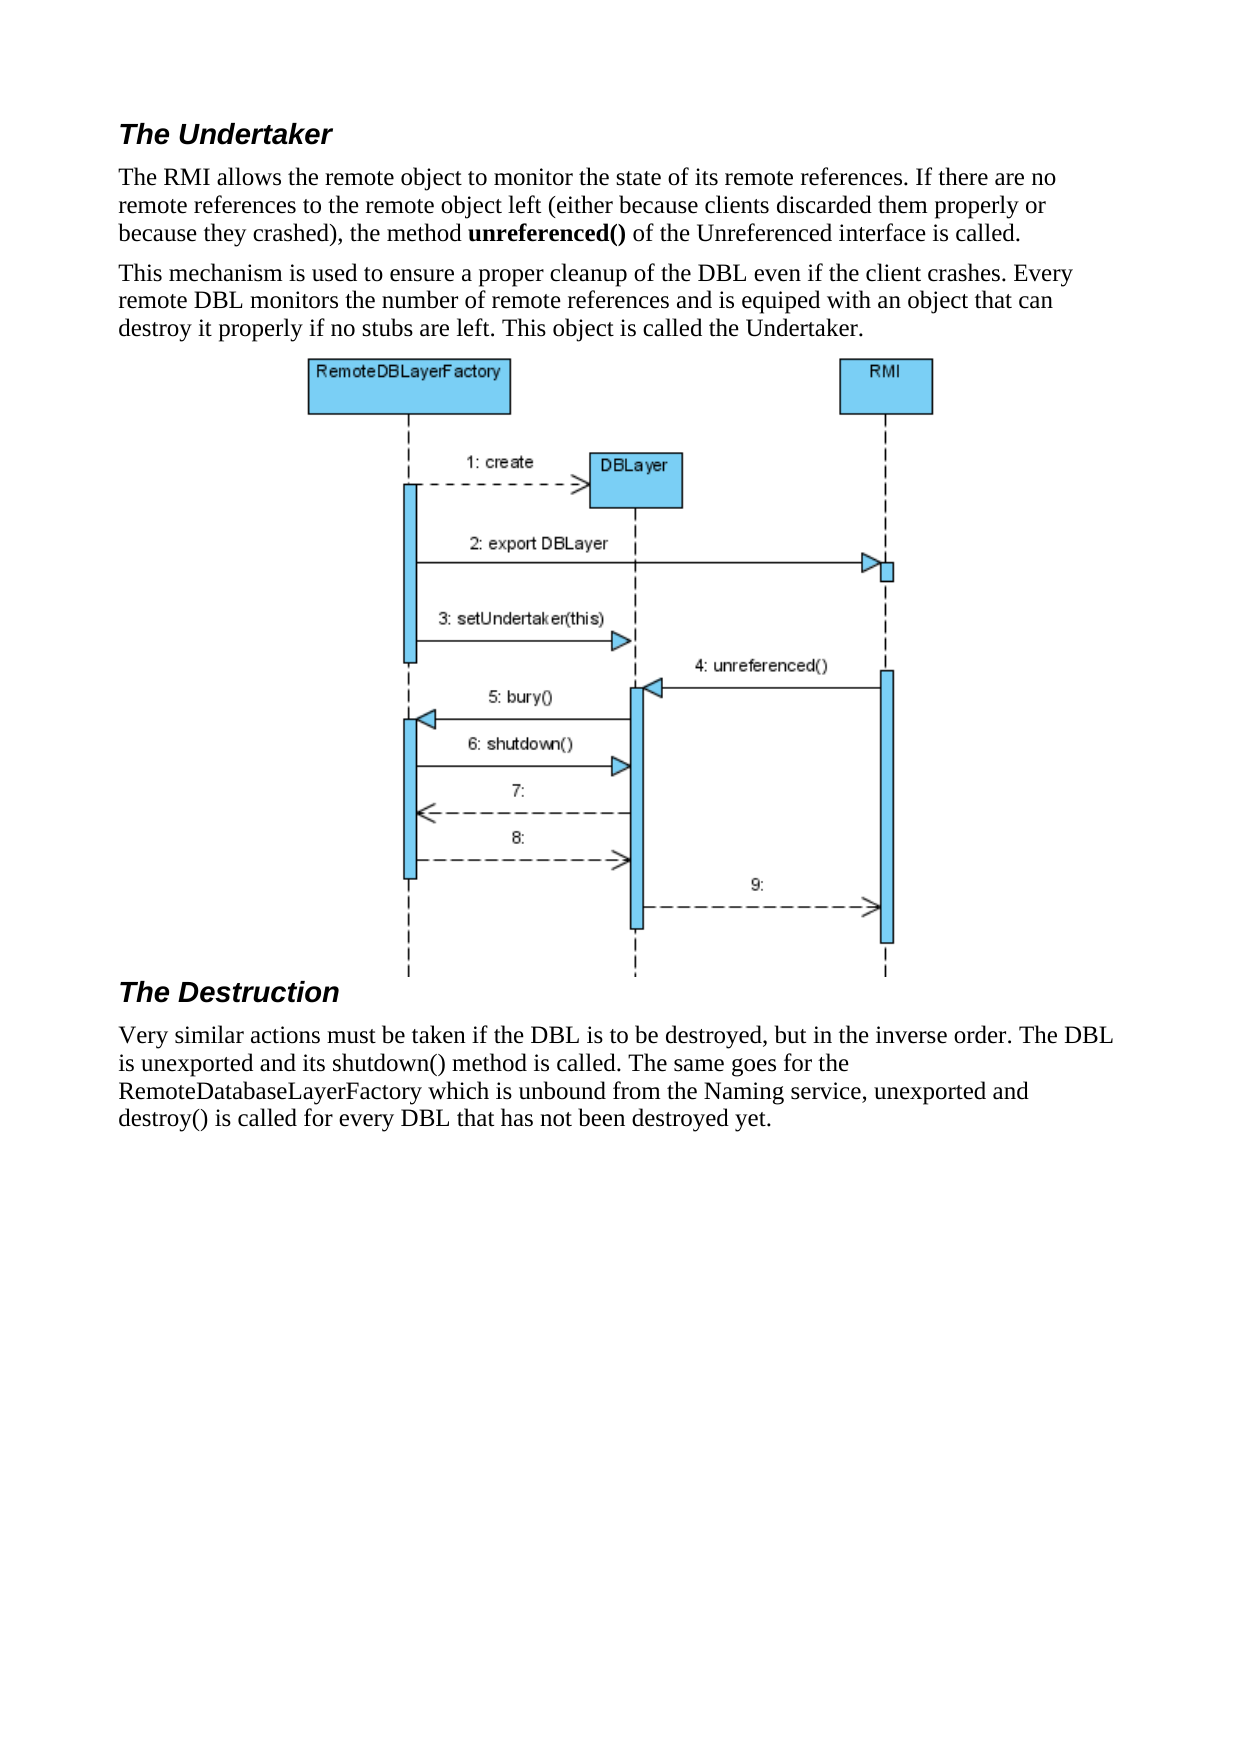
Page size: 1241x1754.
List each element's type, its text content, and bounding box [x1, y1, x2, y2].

text Very similar actions must be taken if the DBL is to be destroyed, but in the inverse order. The DBL is unexported and its shutdown() method is called. The same goes for the RemoteDatabaseLayerFactory which is unbound from the Naming service, unexported and destroy() is called for every DBL that has not been destroyed yet. [118, 1021, 1122, 1132]
text The RMI allows the remote object to monitor the state of its remote references. If there are no remote references to the remote object left (either because clients discarded them properly or because they crashed), the method unreferenced() of the Unreferenced interface is called. [118, 163, 1122, 246]
subtitle The Undertaker [118, 118, 1122, 151]
subtitle The Destruction [118, 977, 1122, 1009]
text This mechanism is used to ensure a proper cleanup of the DBL even if the client crashes. Every remote DBL monitors the number of remote references and is equiped with an object that can destroy it properly if no stubs are left. This object is called the Undertaker. [118, 259, 1122, 342]
picture [305, 354, 935, 977]
